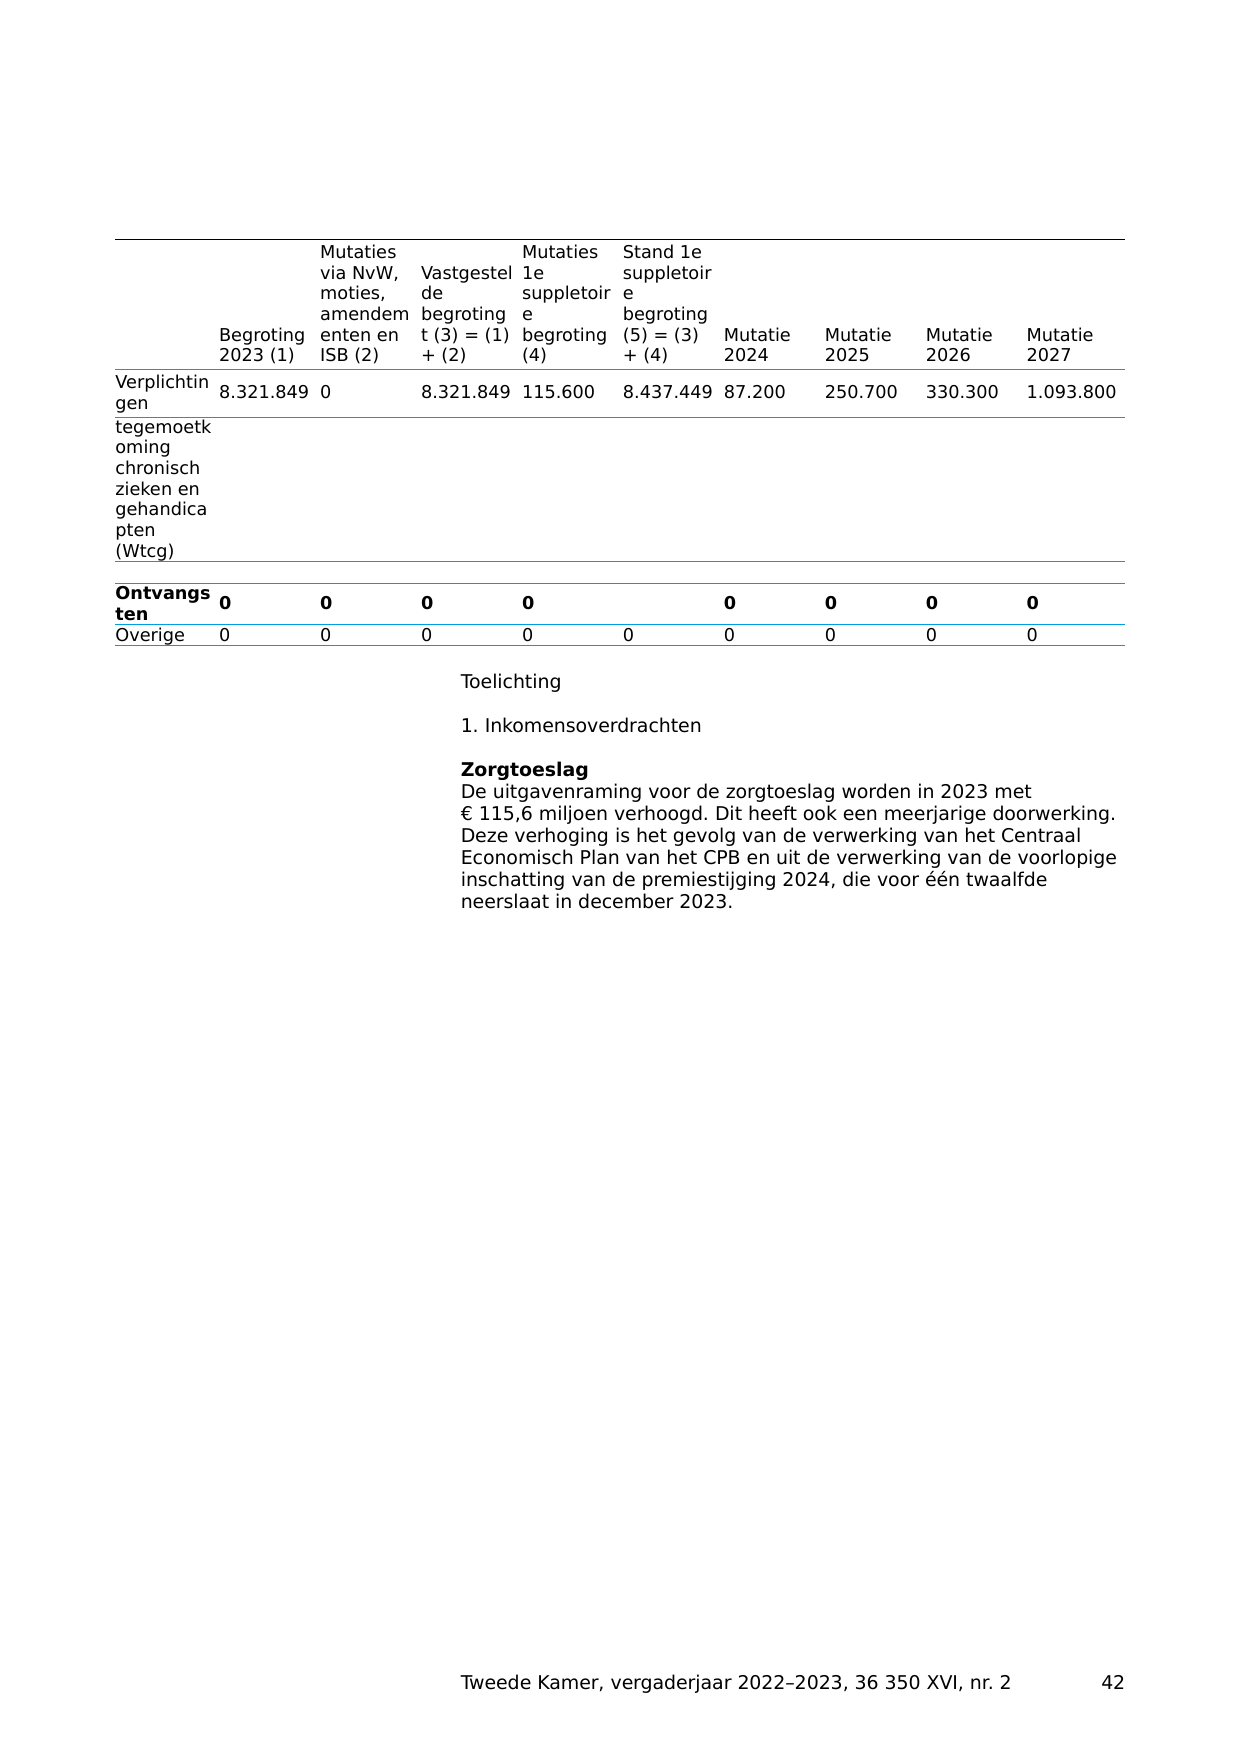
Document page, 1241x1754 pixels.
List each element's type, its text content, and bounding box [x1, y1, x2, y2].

table_cell [216, 562, 317, 582]
table_cell 8.321.849 [418, 370, 519, 416]
table_cell Mutaties via NvW, moties, amendementen en ISB (2) [317, 240, 418, 369]
table_cell [620, 584, 721, 624]
table_cell 0 [216, 625, 317, 645]
table_cell Stand 1e suppletoire begroting (5) = (3) + (4) [620, 240, 721, 369]
table_cell 0 [1024, 625, 1125, 645]
table_cell [1024, 562, 1125, 582]
table_cell [822, 418, 923, 561]
table_cell 0 [721, 584, 822, 624]
table_cell [418, 418, 519, 561]
table_cell 0 [317, 370, 418, 416]
table_cell 115.600 [519, 370, 620, 416]
table_cell 0 [923, 584, 1023, 624]
table_cell [923, 562, 1023, 582]
table_cell 0 [418, 625, 519, 645]
table_cell Begroting 2023 (1) [216, 240, 317, 369]
table_cell Mutatie 2027 [1024, 240, 1125, 369]
table_cell 0 [620, 625, 721, 645]
table_cell Mutatie 2026 [923, 240, 1023, 369]
table_cell [822, 562, 923, 582]
title Toelichting [461, 671, 1125, 715]
table_cell [620, 562, 721, 582]
table_cell tegemoetkoming chronisch zieken en gehandicapten (Wtcg) [115, 418, 216, 561]
table_cell 0 [317, 584, 418, 624]
table_cell 0 [519, 584, 620, 624]
table_cell 0 [216, 584, 317, 624]
table_cell 0 [822, 625, 923, 645]
table_cell [721, 562, 822, 582]
table_cell [317, 562, 418, 582]
table_cell Mutatie 2025 [822, 240, 923, 369]
table_cell [115, 562, 216, 582]
table_cell 8.437.449 [620, 370, 721, 416]
table_cell Overige [115, 625, 216, 645]
table_cell 87.200 [721, 370, 822, 416]
table_cell 0 [1024, 584, 1125, 624]
table_cell [721, 418, 822, 561]
table_cell [216, 418, 317, 561]
table_cell [317, 418, 418, 561]
text Zorgtoeslag [461, 737, 1125, 781]
table_cell [115, 240, 216, 369]
table_cell 8.321.849 [216, 370, 317, 416]
table_cell 0 [923, 625, 1023, 645]
table_cell [620, 418, 721, 561]
table_cell [1024, 418, 1125, 561]
table_header Tabel 10 Budgettaire gevolgen van beleid artikel 8 Tegemoedkoming specifieke kosten (bedragen x € 1.000) [115, 191, 1125, 239]
table_cell Vastgestelde begroting t (3) = (1) + (2) [418, 240, 519, 369]
table_cell 0 [822, 584, 923, 624]
table_cell Ontvangsten [115, 584, 216, 624]
table_cell 0 [317, 625, 418, 645]
table_cell Mutaties 1e suppletoire begroting (4) [519, 240, 620, 369]
table_cell 1.093.800 [1024, 370, 1125, 416]
text De uitgavenraming voor de zorgtoeslag worden in 2023 met € 115,6 miljoen verhoogd. Dit heeft ook een meerjarige doorwerking. Deze verhoging is het gevolg van de verwerking van het Centraal Economisch Plan van het CPB en uit de verwerking van de voorlopige inschatting van de premiestijging 2024, die voor één twaalfde neerslaat in december 2023. [461, 781, 1125, 913]
table_cell 0 [519, 625, 620, 645]
table_cell Mutatie 2024 [721, 240, 822, 369]
table_cell Verplichtingen [115, 370, 216, 416]
title 1. Inkomensoverdrachten [461, 715, 1125, 737]
table_cell 250.700 [822, 370, 923, 416]
table_cell [519, 418, 620, 561]
table_cell 0 [418, 584, 519, 624]
table_cell [519, 562, 620, 582]
table_cell [923, 418, 1023, 561]
table_cell 0 [721, 625, 822, 645]
table_cell 330.300 [923, 370, 1023, 416]
table_cell [418, 562, 519, 582]
